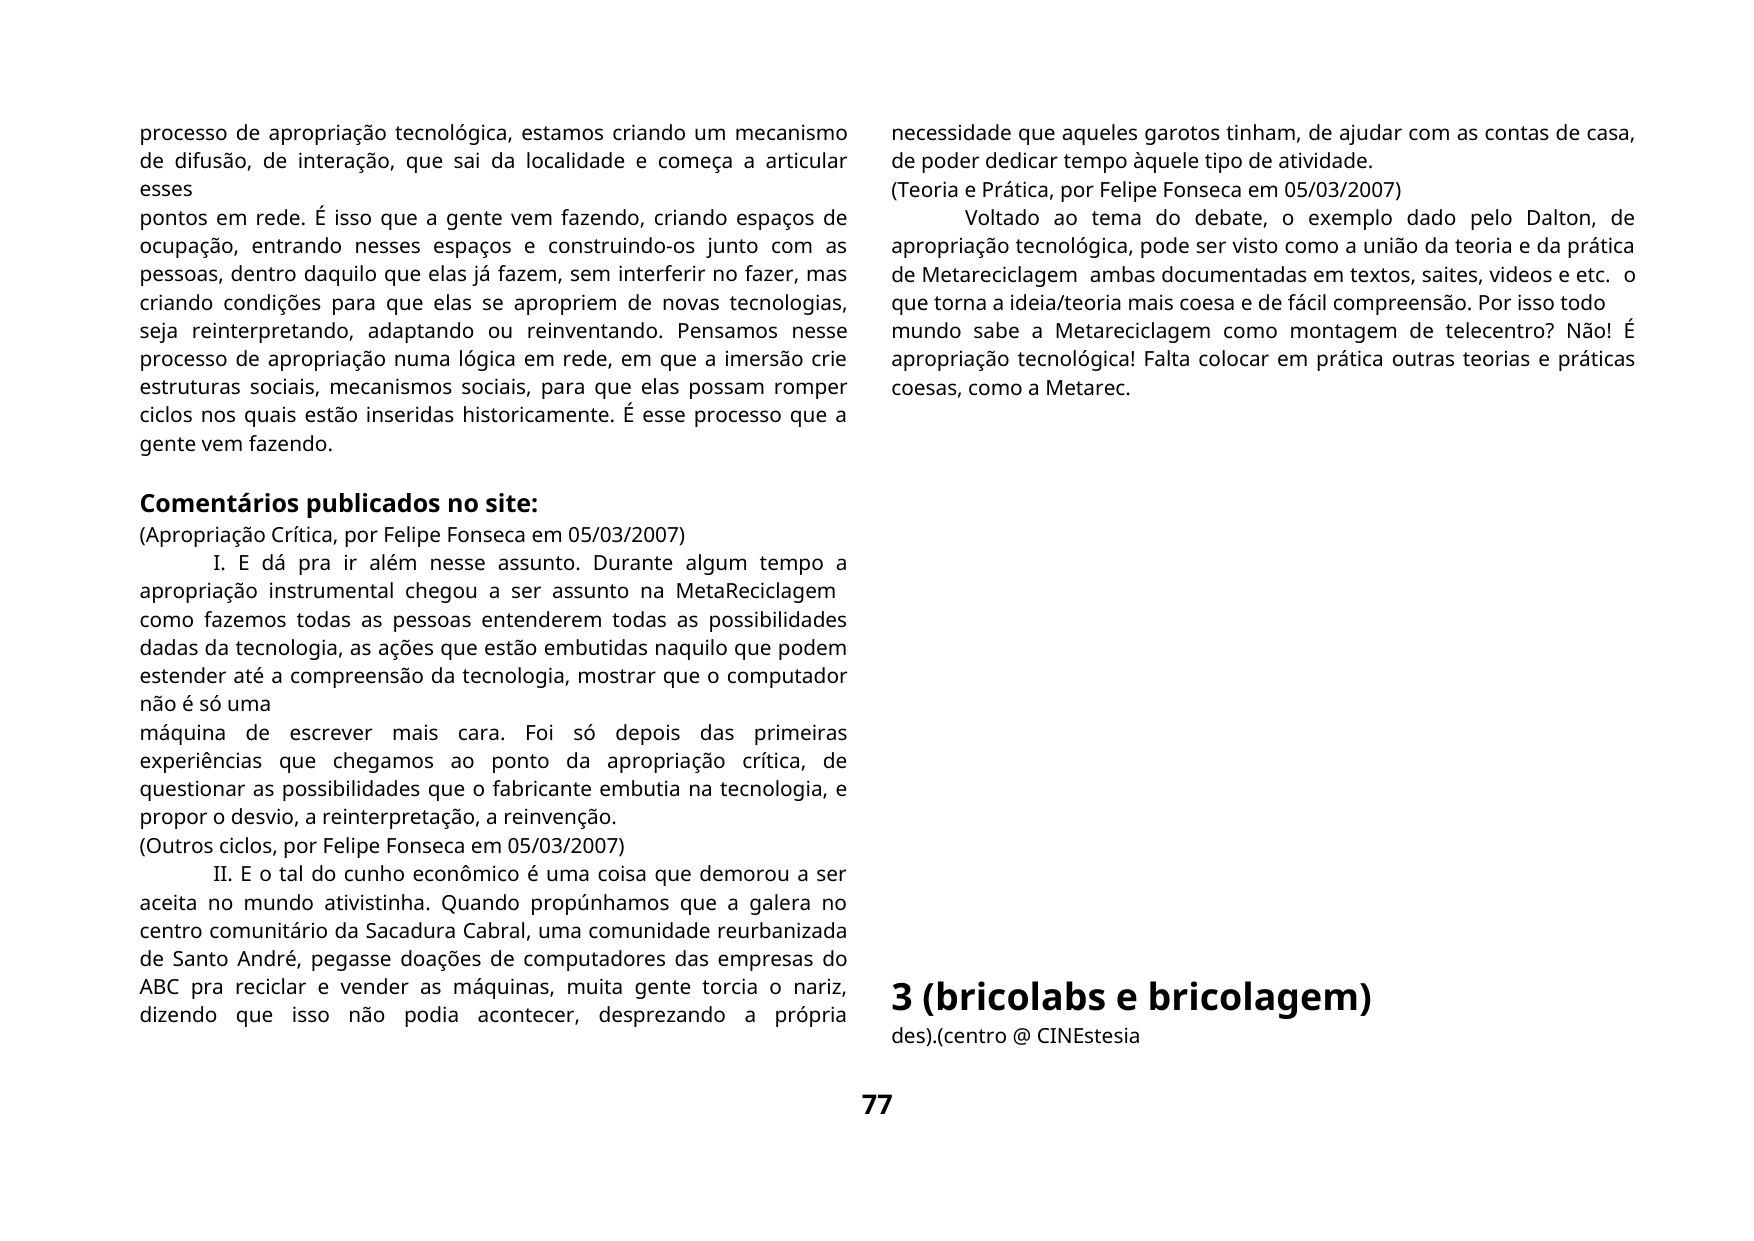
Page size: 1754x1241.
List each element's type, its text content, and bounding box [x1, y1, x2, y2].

text I. E dá pra ir além nesse assunto. Durante algum tempo a apropriação instrumental chegou a ser assunto na MetaReciclagem ­ como fazemos todas as pessoas entenderem todas as possibilidades dadas da tecnologia, as ações que estão embutidas naquilo que podem estender até a compreensão da tecnologia, mostrar que o computador não é só uma [139, 548, 848, 718]
text des).(centro @ CINEstesia [891, 1021, 1636, 1049]
text necessidade que aqueles garotos tinham, de ajudar com as contas de casa, de poder dedicar tempo àquele tipo de atividade. [891, 118, 1636, 175]
text 3 (bricolabs e bricolagem) [891, 970, 1636, 1021]
text processo de apropriação tecnológica, estamos criando um mecanismo de difusão, de interação, que sai da localidade e começa a articular esses [139, 118, 848, 203]
text máquina de escrever mais cara. Foi só depois das primeiras experiências que chegamos ao ponto da apropriação crítica, de questionar as possibilidades que o fabricante embutia na tecnologia, e propor o desvio, a reinterpretação, a reinvenção. [139, 718, 848, 831]
text (Teoria e Prática, por Felipe Fonseca em 05/03/2007) [891, 175, 1636, 203]
text II. E o tal do cunho econômico é uma coisa que demorou a ser aceita no mundo ativistinha. Quando propúnhamos que a galera no centro comunitário da Sacadura Cabral, uma comunidade reurbanizada de Santo André, pegasse doações de computadores das empresas do ABC pra reciclar e vender as máquinas, muita gente torcia o nariz, dizendo que isso não podia acontecer, desprezando a própria [139, 859, 848, 1029]
text (Apropriação Crítica, por Felipe Fonseca em 05/03/2007) [139, 520, 848, 548]
text pontos em rede. É isso que a gente vem fazendo, criando espaços de ocupação, entrando nesses espaços e construindo-os junto com as pessoas, dentro daquilo que elas já fazem, sem interferir no fazer, mas criando condições para que elas se apropriem de novas tecnologias, seja reinterpretando, adaptando ou reinventando. Pensamos nesse processo de apropriação numa lógica em rede, em que a imersão crie estruturas sociais, mecanismos sociais, para que elas possam romper ciclos nos quais estão inseridas historicamente. É esse processo que a gente vem fazendo. [139, 203, 848, 457]
text (Outros ciclos, por Felipe Fonseca em 05/03/2007) [139, 831, 848, 859]
text Comentários publicados no site: [139, 486, 848, 520]
text mundo sabe a Metareciclagem como montagem de telecentro? Não! É apropriação tecnológica! Falta colocar em prática outras teorias e práticas coesas, como a Metarec. [891, 316, 1636, 401]
text Voltado ao tema do debate, o exemplo dado pelo Dalton, de apropriação tecnológica, pode ser visto como a união da teoria e da prática de Metareciclagem ­ ambas documentadas em textos, saites, videos e etc. ­ o que torna a ideia/teoria mais coesa e de fácil compreensão. Por isso todo [891, 203, 1636, 316]
